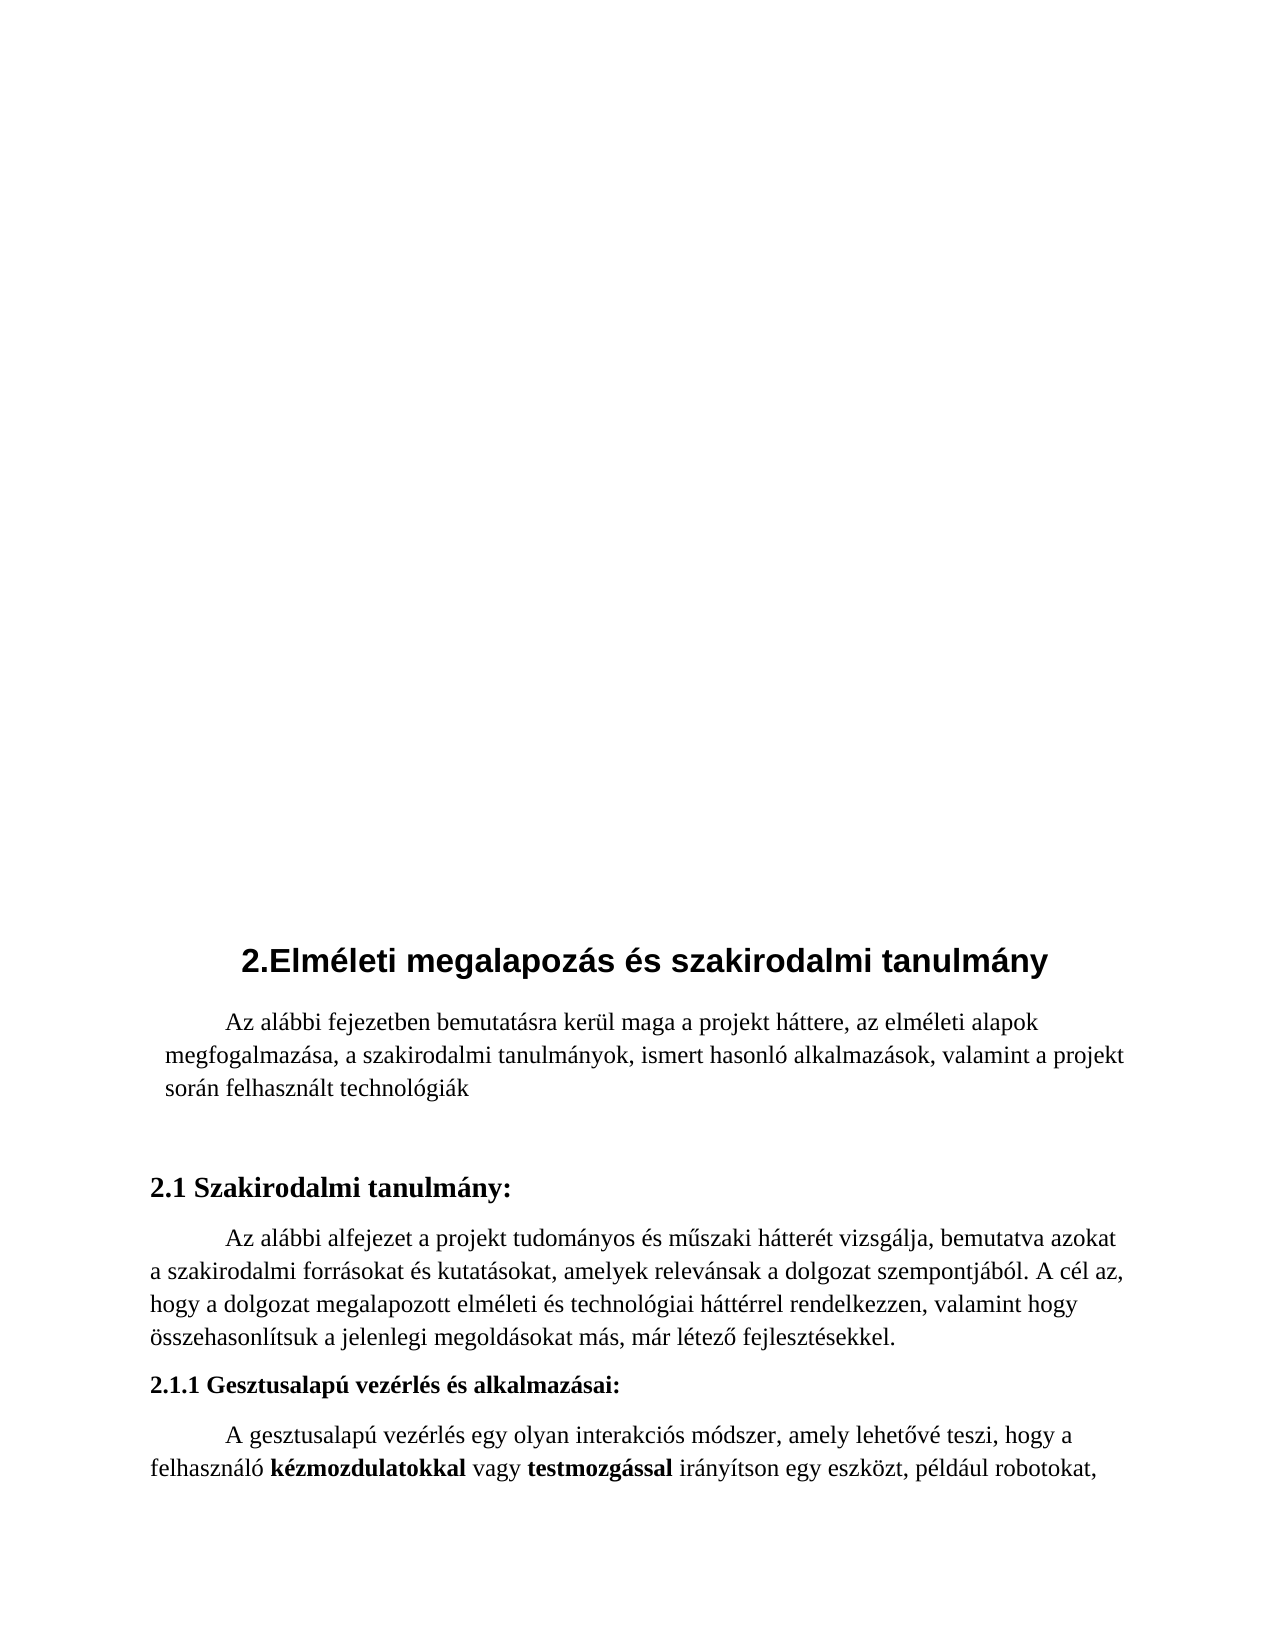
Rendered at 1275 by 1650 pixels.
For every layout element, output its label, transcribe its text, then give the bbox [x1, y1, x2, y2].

text A gesztusalapú vezérlés egy olyan interakciós módszer, amely lehetővé teszi, hogy a felhasználó kézmozdulatokkal vagy testmozgással irányítson egy eszközt, például robotokat, [150, 1420, 1125, 1482]
subtitle Az alábbi fejezetben bemutatásra kerül maga a projekt háttere, az elméleti alapok megfogalmazása, a szakirodalmi tanulmányok, ismert hasonló alkalmazások, valamint a projekt során felhasznált technológiák [165, 1007, 1125, 1102]
subtitle 2.Elméleti megalapozás és szakirodalmi tanulmány [165, 941, 1125, 979]
text 2.1 Szakirodalmi tanulmány: [150, 1170, 1125, 1204]
text 2.1.1 Gesztusalapú vezérlés és alkalmazásai: [150, 1370, 1125, 1399]
text Az alábbi alfejezet a projekt tudományos és műszaki hátterét vizsgálja, bemutatva azokat a szakirodalmi forrásokat és kutatásokat, amelyek relevánsak a dolgozat szempontjából. A cél az, hogy a dolgozat megalapozott elméleti és technológiai háttérrel rendelkezzen, valamint hogy összehasonlítsuk a jelenlegi megoldásokat más, már létező fejlesztésekkel. [150, 1223, 1125, 1351]
